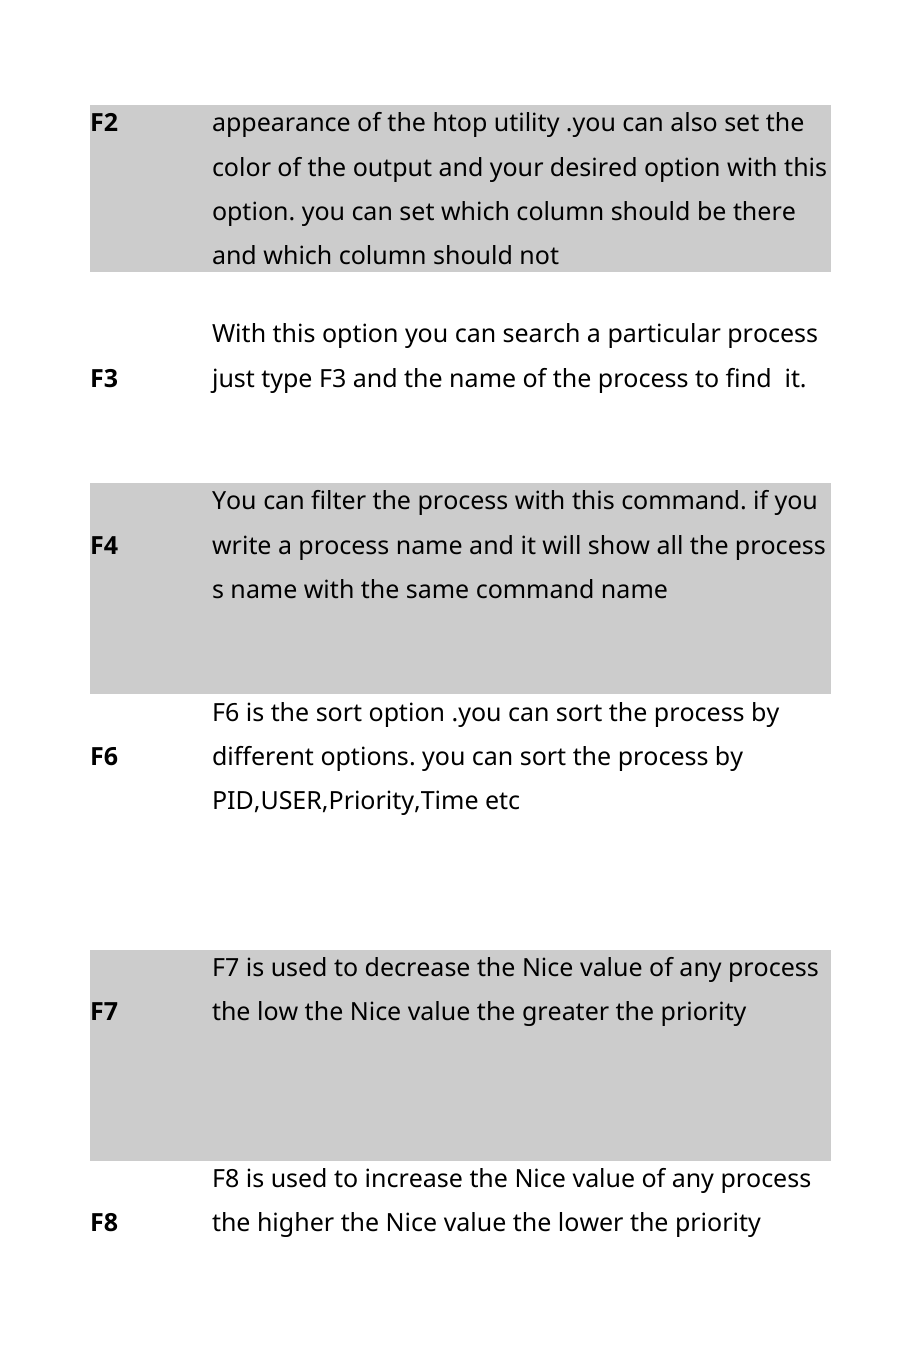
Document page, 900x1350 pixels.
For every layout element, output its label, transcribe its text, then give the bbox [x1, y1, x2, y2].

table_cell You can filter the process with this command. if you write a process name and it will show all the process s name with the same command name [212, 483, 831, 694]
table_cell F6 [90, 694, 212, 949]
table_cell F8 [90, 1161, 212, 1239]
table_cell With this option you can search a particular process just type F3 and the name of the process to find it. [212, 272, 831, 483]
table_cell F8 is used to increase the Nice value of any process the higher the Nice value the lower the priority [212, 1161, 831, 1239]
table_cell F6 is the sort option .you can sort the process by different options. you can sort the process by PID,USER,Priority,Time etc [212, 694, 831, 949]
table_cell F4 [90, 483, 212, 694]
table_cell F3 [90, 272, 212, 483]
table_cell F7 [90, 950, 212, 1161]
table_cell F7 is used to decrease the Nice value of any process the low the Nice value the greater the priority [212, 950, 831, 1161]
table_cell appearance of the htop utility .you can also set the color of the output and your desired option with this option. you can set which column should be there and which column should not [212, 105, 831, 272]
table_cell F2 [90, 105, 212, 272]
